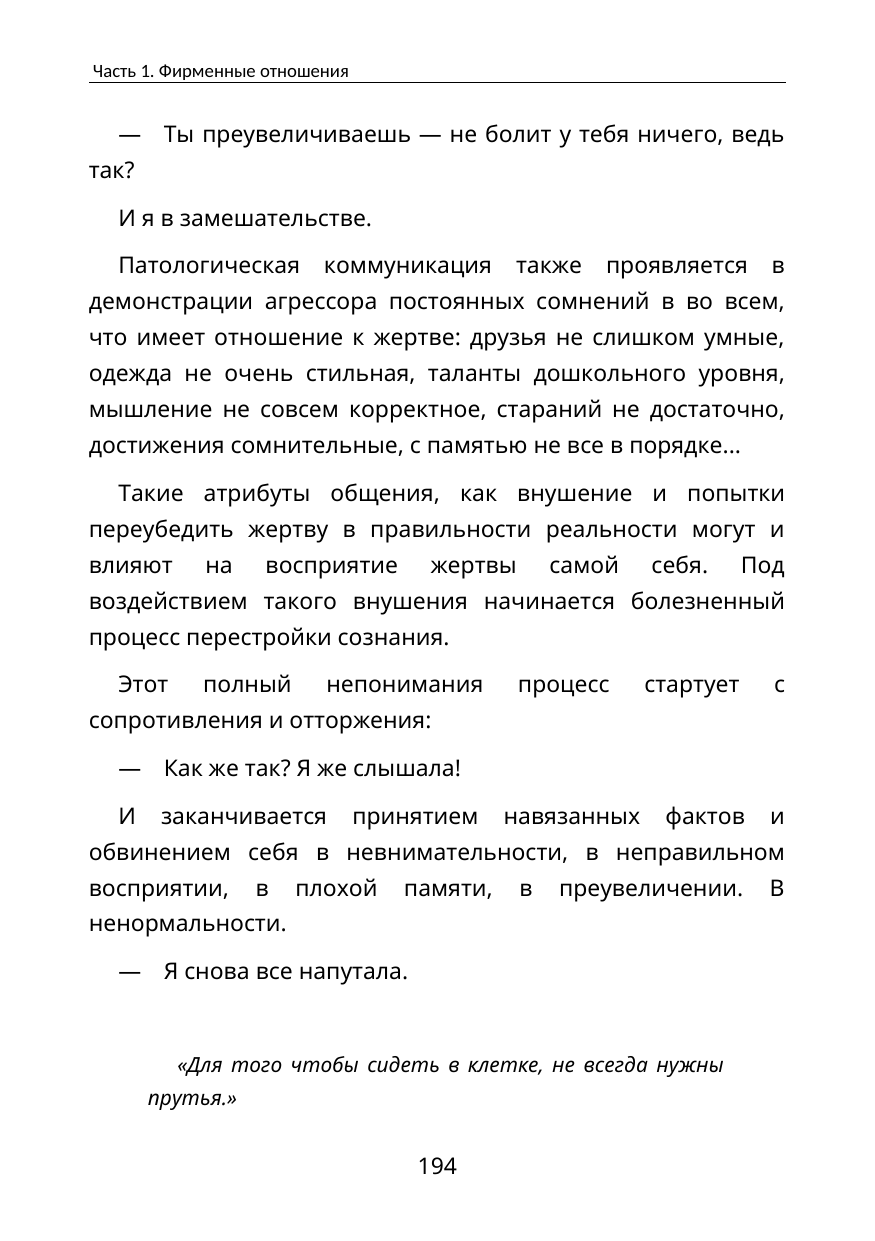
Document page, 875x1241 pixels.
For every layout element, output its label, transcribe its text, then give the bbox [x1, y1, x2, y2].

text И я в замешательстве. [88, 202, 786, 233]
list Я снова все напутала. [88, 955, 786, 986]
list Ты преувеличиваешь — не болит у тебя ничего, ведь так? [88, 118, 786, 185]
text Патологическая коммуникация также проявляется в демонстрации агрессора постоянных сомнений в во всем, что имеет отношение к жертве: друзья не слишком умные, одежда не очень стильная, таланты дошкольного уровня, мышление не совсем корректное, стараний не достаточно, достижения сомнительные, с памятью не все в порядке... [88, 249, 786, 460]
text Этот полный непонимания процесс стартует с сопротивления и отторжения: [88, 668, 786, 735]
list Как же так? Я же слышала! [88, 752, 786, 783]
text Такие атрибуты общения, как внушение и попытки переубедить жертву в правильности реальности могут и влияют на восприятие жертвы самой себя. Под воздействием такого внушения начинается болезненный процесс перестройки сознания. [88, 477, 786, 652]
text «Для того чтобы сидеть в клетке, не всегда нужны прутья.» [148, 1051, 726, 1112]
text И заканчивается принятием навязанных фактов и обвинением себя в невнимательности, в неправильном восприятии, в плохой памяти, в преувеличении. В ненормальности. [88, 799, 786, 939]
